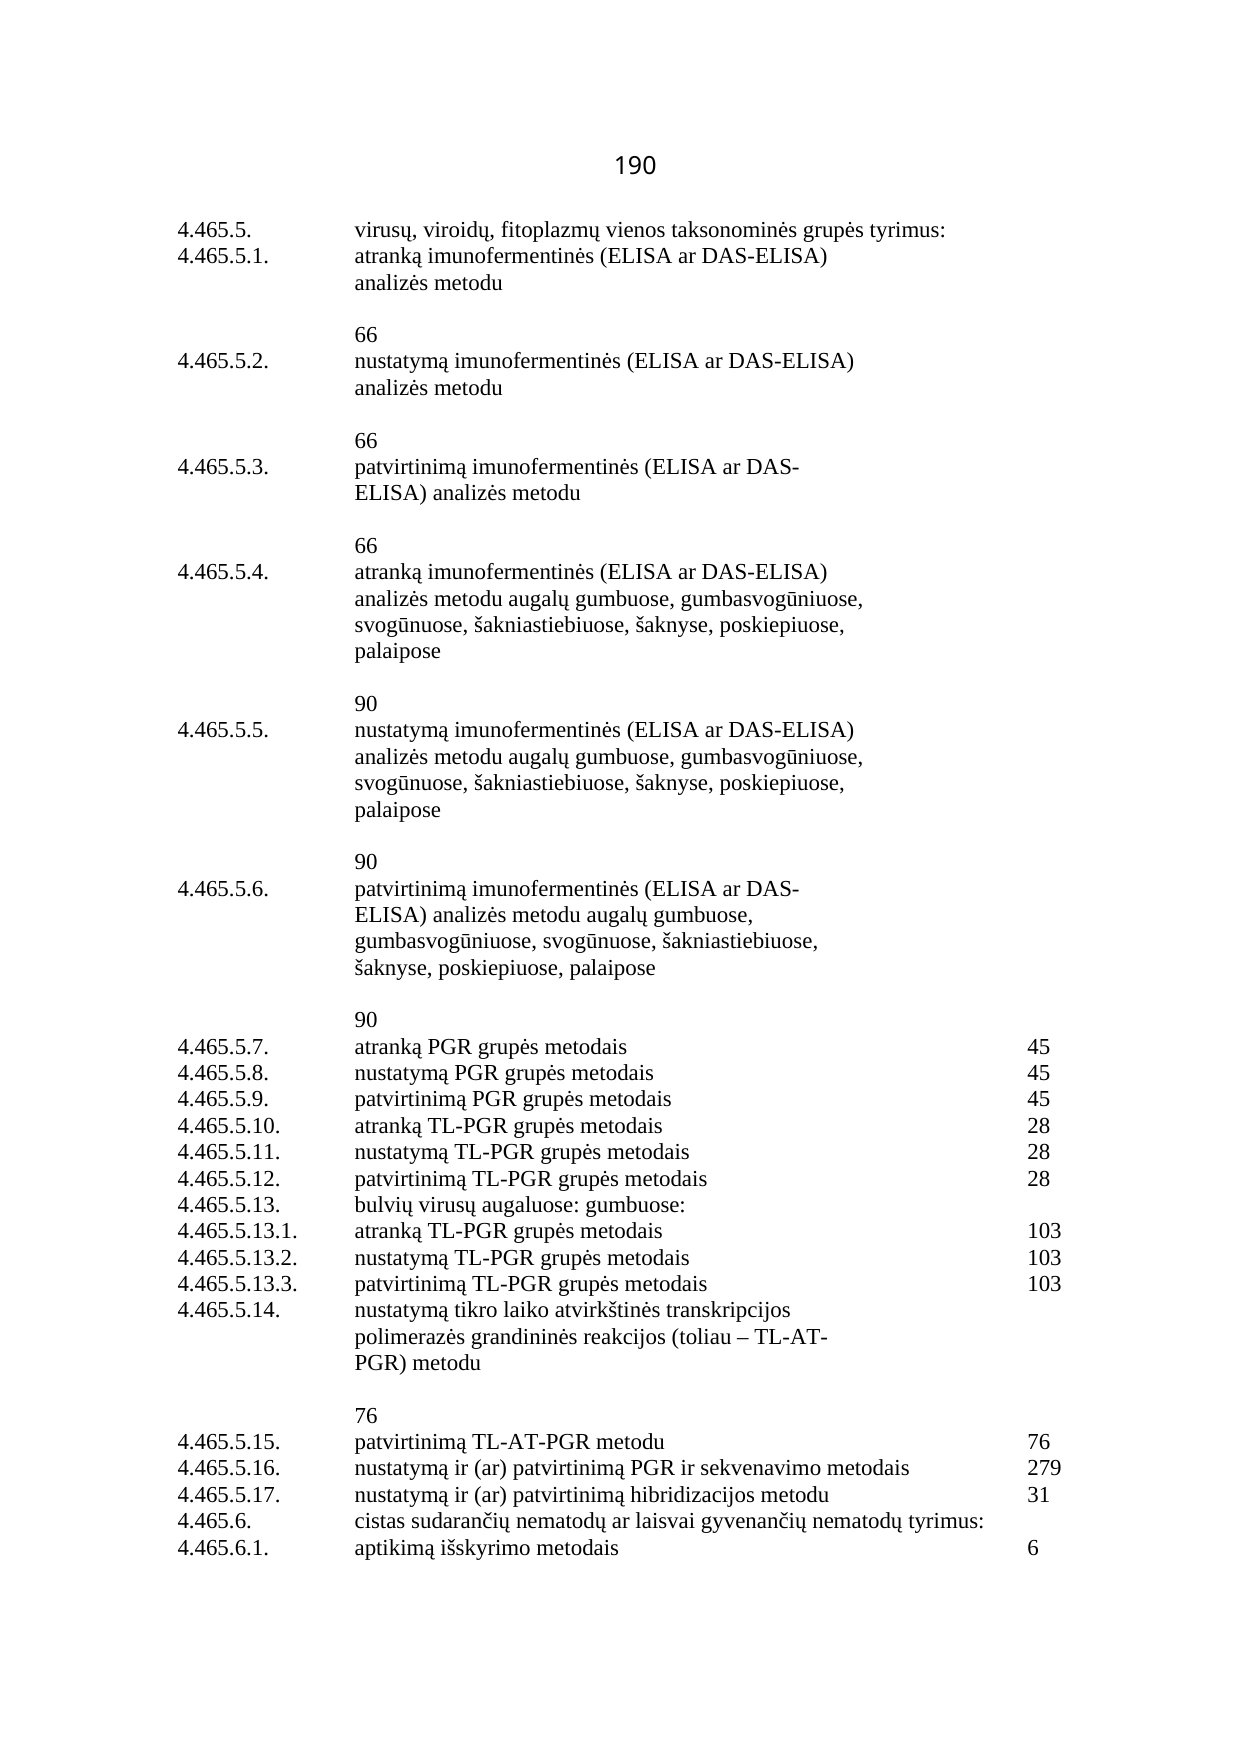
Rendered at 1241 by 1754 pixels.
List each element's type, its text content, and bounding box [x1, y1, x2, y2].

text 4.465.5.1. atranką imunofermentinės (ELISA ar DAS-ELISA) analizės metodu 66 [177, 242, 871, 348]
text 4.465.5.13.3. patvirtinimą TL-PGR grupės metodais 103 [177, 1270, 1092, 1296]
text 4.465.5. virusų, viroidų, fitoplazmų vienos taksonominės grupės tyrimus: [177, 216, 1092, 242]
text 4.465.5.14. nustatymą tikro laiko atvirkštinės transkripcijos polimerazės grandininės reakcijos (toliau – TL-AT-PGR) metodu 76 [177, 1296, 871, 1428]
text 4.465.5.12. patvirtinimą TL-PGR grupės metodais 28 [177, 1164, 1092, 1191]
text 4.465.5.3. patvirtinimą imunofermentinės (ELISA ar DAS-ELISA) analizės metodu 66 [177, 453, 871, 558]
text 4.465.5.13. bulvių virusų augaluose: gumbuose: [177, 1191, 1092, 1217]
text 4.465.6. cistas sudarančių nematodų ar laisvai gyvenančių nematodų tyrimus: [177, 1507, 1092, 1533]
text 4.465.5.16. nustatymą ir (ar) patvirtinimą PGR ir sekvenavimo metodais 279 [177, 1454, 1092, 1481]
text 4.465.5.13.2. nustatymą TL-PGR grupės metodais 103 [177, 1244, 1092, 1270]
text 4.465.6.1. aptikimą išskyrimo metodais 6 [177, 1533, 1092, 1560]
text 4.465.5.4. atranką imunofermentinės (ELISA ar DAS-ELISA) analizės metodu augalų gumbuose, gumbasvogūniuose, svogūnuose, šakniastiebiuose, šaknyse, poskiepiuose, palaipose 90 [177, 558, 871, 717]
text 4.465.5.13.1. atranką TL-PGR grupės metodais 103 [177, 1217, 1092, 1244]
text 4.465.5.5. nustatymą imunofermentinės (ELISA ar DAS-ELISA) analizės metodu augalų gumbuose, gumbasvogūniuose, svogūnuose, šakniastiebiuose, šaknyse, poskiepiuose, palaipose 90 [177, 717, 871, 875]
text 4.465.5.10. atranką TL-PGR grupės metodais 28 [177, 1112, 1092, 1138]
text 4.465.5.6. patvirtinimą imunofermentinės (ELISA ar DAS-ELISA) analizės metodu augalų gumbuose, gumbasvogūniuose, svogūnuose, šakniastiebiuose, šaknyse, poskiepiuose, palaipose 90 [177, 875, 871, 1033]
text 4.465.5.15. patvirtinimą TL-AT-PGR metodu 76 [177, 1428, 1092, 1454]
text 4.465.5.11. nustatymą TL-PGR grupės metodais 28 [177, 1138, 1092, 1164]
text 4.465.5.7. atranką PGR grupės metodais 45 [177, 1033, 1092, 1059]
text 4.465.5.8. nustatymą PGR grupės metodais 45 [177, 1059, 1092, 1086]
text 4.465.5.9. patvirtinimą PGR grupės metodais 45 [177, 1086, 1092, 1112]
text 4.465.5.2. nustatymą imunofermentinės (ELISA ar DAS-ELISA) analizės metodu 66 [177, 348, 871, 453]
text 4.465.5.17. nustatymą ir (ar) patvirtinimą hibridizacijos metodu 31 [177, 1481, 1092, 1507]
